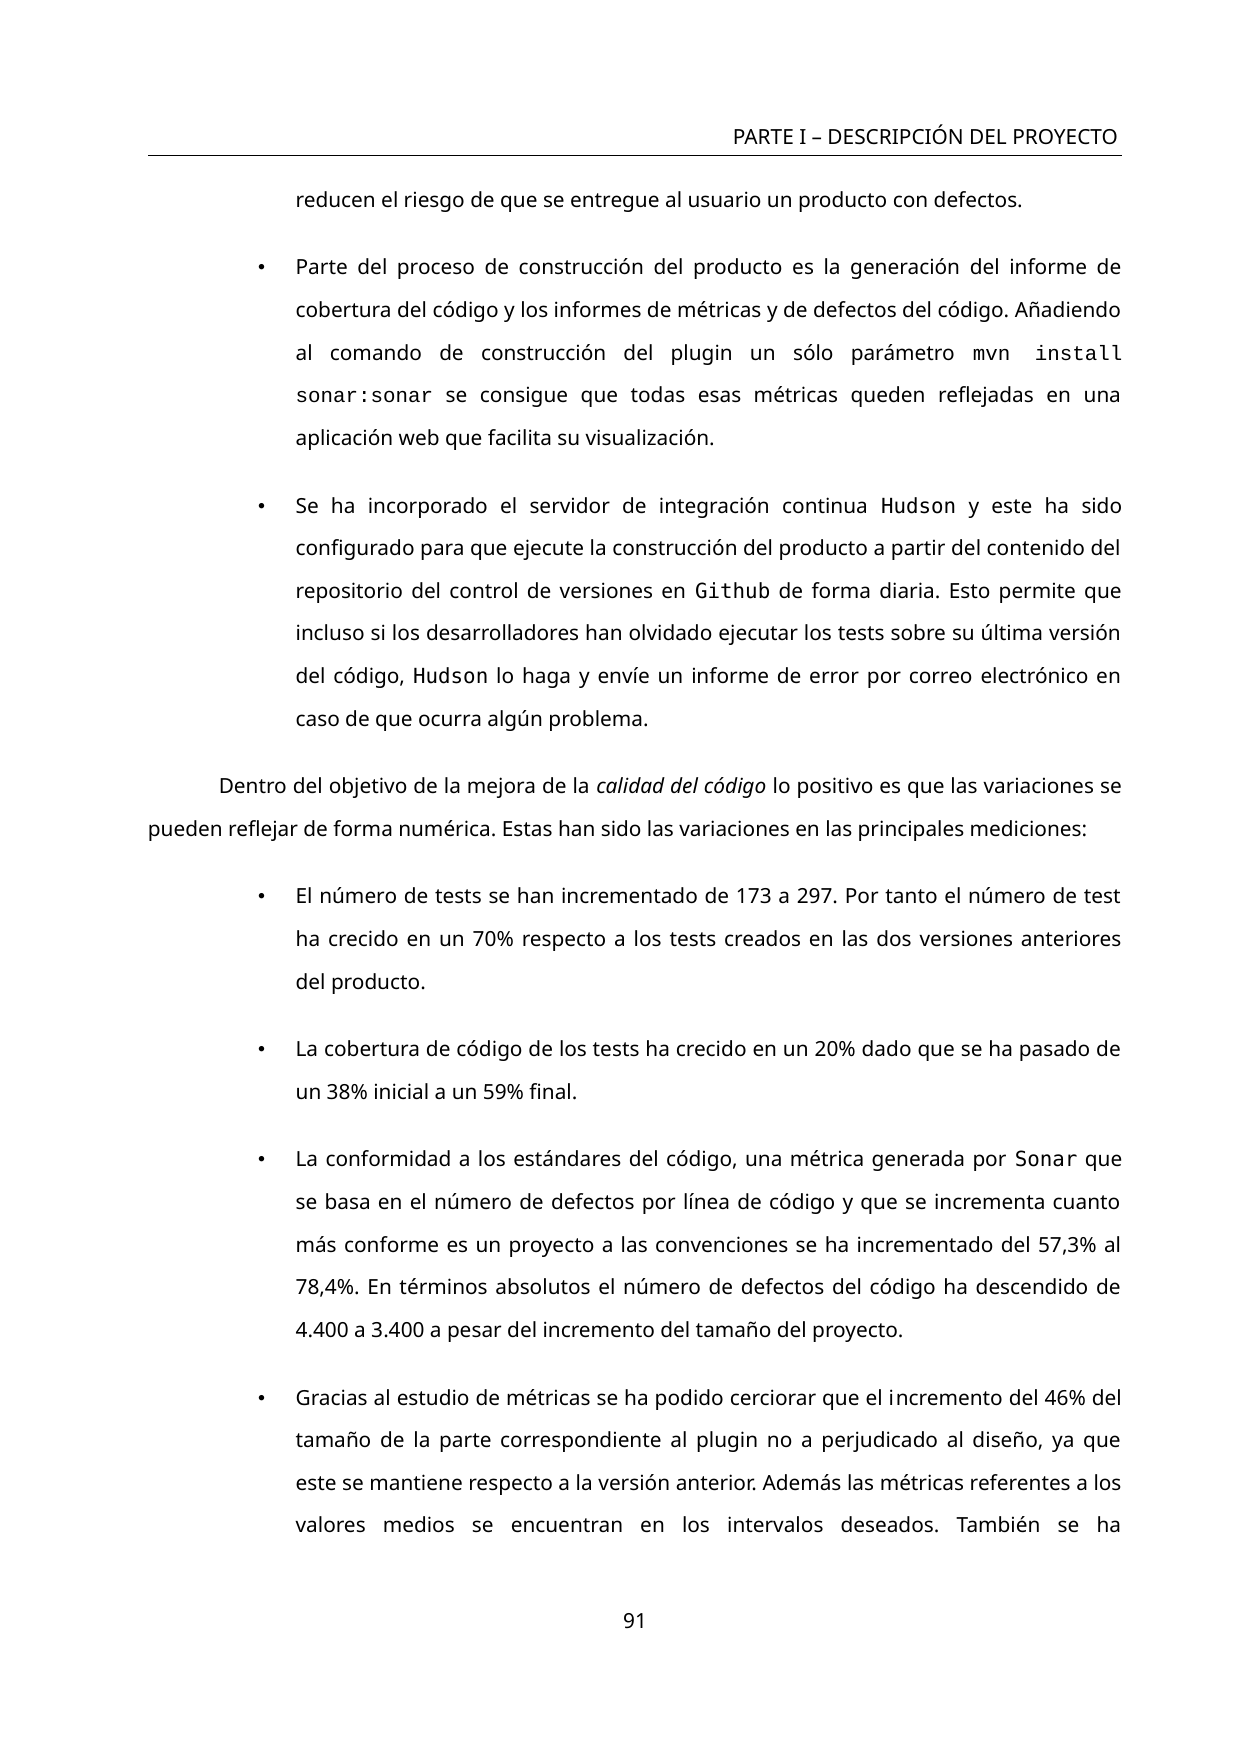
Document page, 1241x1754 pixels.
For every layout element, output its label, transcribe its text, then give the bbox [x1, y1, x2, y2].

list La conformidad a los estándares del código, una métrica generada por Sonar que se basa en el número de defectos por línea de código y que se incrementa cuanto más conforme es un proyecto a las convenciones se ha incrementado del 57,3% al 78,4%. En términos absolutos el número de defectos del código ha descendido de 4.400 a 3.400 a pesar del incremento del tamaño del proyecto. [258, 1144, 1122, 1343]
list Se ha incorporado el servidor de integración continua Hudson y este ha sido configurado para que ejecute la construcción del producto a partir del contenido del repositorio del control de versiones en Github de forma diaria. Esto permite que incluso si los desarrolladores han olvidado ejecutar los tests sobre su última versión del código, Hudson lo haga y envíe un informe de error por correo electrónico en caso de que ocurra algún problema. [258, 491, 1122, 732]
list Gracias al estudio de métricas se ha podido cerciorar que el incremento del 46% del tamaño de la parte correspondiente al plugin no a perjudicado al diseño, ya que este se mantiene respecto a la versión anterior. Además las métricas referentes a los valores medios se encuentran en los intervalos deseados. También se ha [258, 1383, 1122, 1539]
list La cobertura de código de los tests ha crecido en un 20% dado que se ha pasado de un 38% inicial a un 59% final. [258, 1034, 1122, 1105]
text Dentro del objetivo de la mejora de la calidad del código lo positivo es que las variaciones se pueden reflejar de forma numérica. Estas han sido las variaciones en las principales mediciones: [148, 771, 1122, 842]
list Parte del proceso de construcción del producto es la generación del informe de cobertura del código y los informes de métricas y de defectos del código. Añadiendo al comando de construcción del plugin un sólo parámetro mvn install sonar:sonar se consigue que todas esas métricas queden reflejadas en una aplicación web que facilita su visualización. [258, 252, 1122, 452]
list reducen el riesgo de que se entregue al usuario un producto con defectos. [258, 185, 1122, 213]
list El número de tests se han incrementado de 173 a 297. Por tanto el número de test ha crecido en un 70% respecto a los tests creados en las dos versiones anteriores del producto. [258, 882, 1122, 995]
